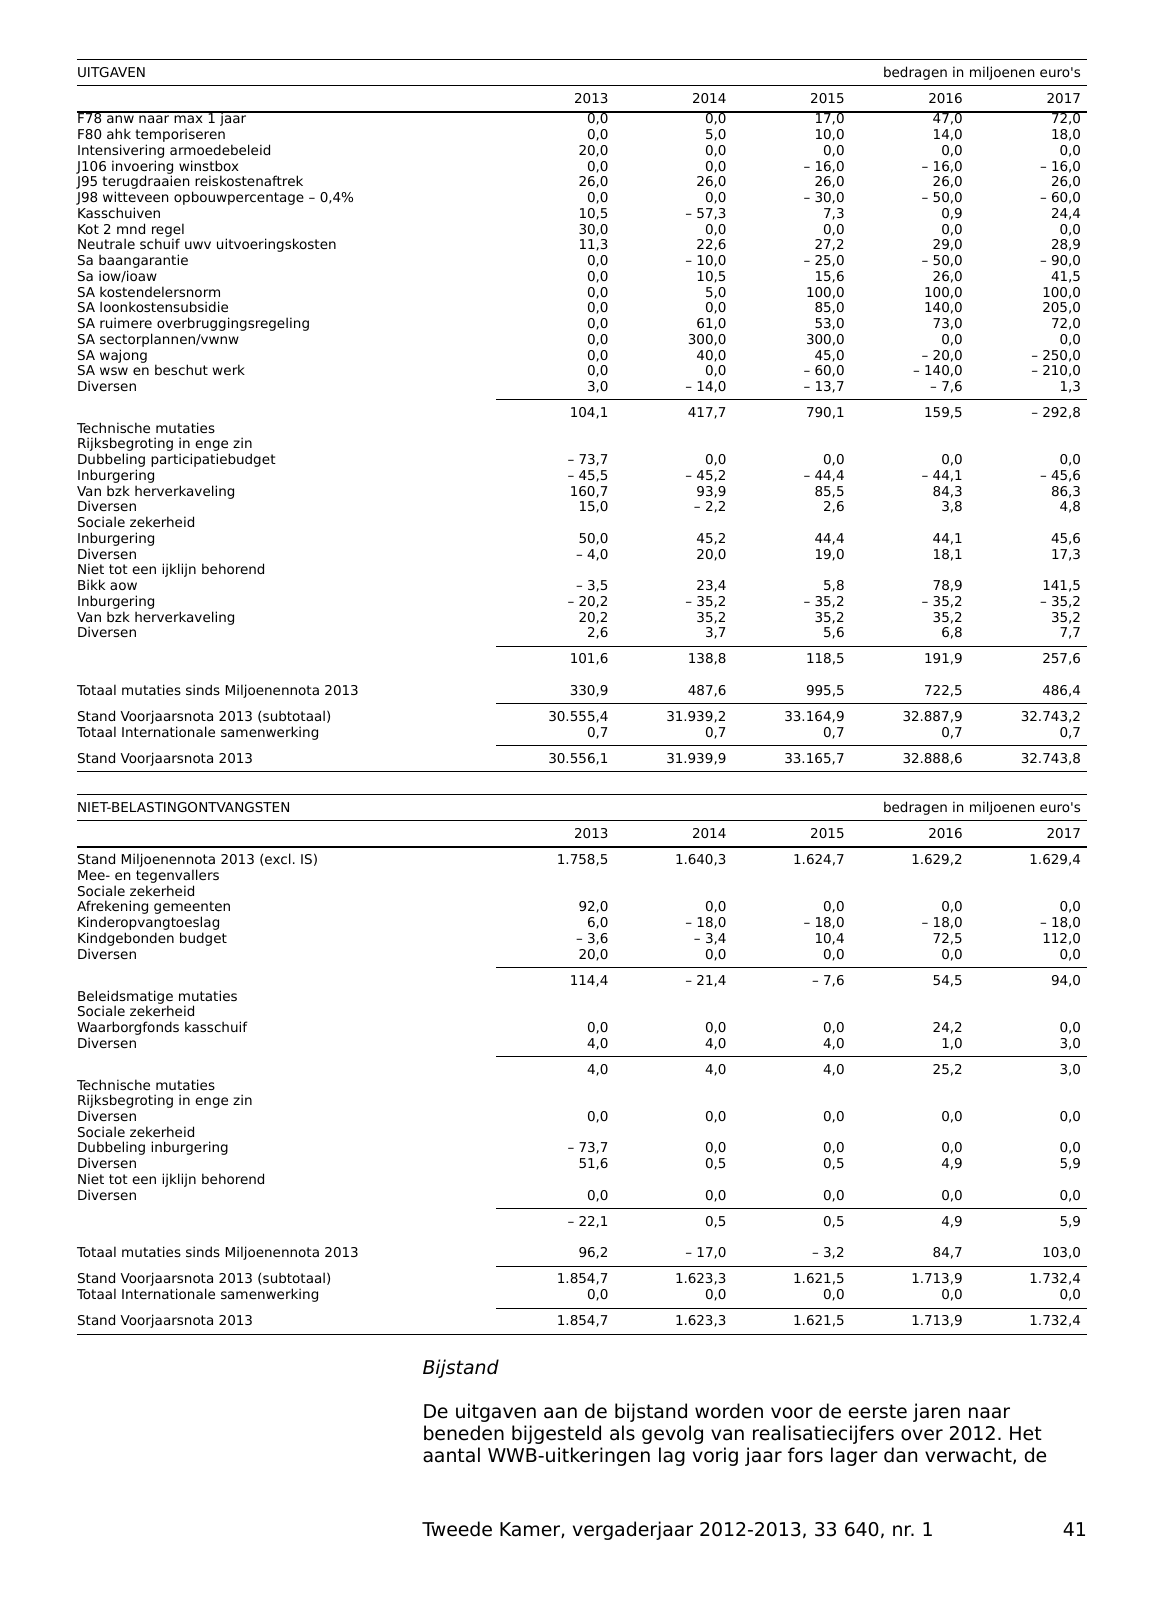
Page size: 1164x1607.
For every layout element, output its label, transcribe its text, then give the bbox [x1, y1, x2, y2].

table_cell SA kostendelersnorm [77, 284, 496, 300]
table_cell [77, 1208, 496, 1229]
table_cell 35,2 [732, 609, 850, 625]
table_cell [969, 515, 1087, 531]
table_cell [496, 515, 614, 531]
table_cell 5,9 [969, 1156, 1087, 1172]
table_cell 72,5 [850, 931, 968, 946]
table_cell 2017 [969, 821, 1087, 846]
table_cell F78 anw naar max 1 jaar [77, 113, 496, 127]
table_cell [614, 1093, 732, 1109]
table_cell 0,0 [614, 159, 732, 174]
table_cell 330,9 [496, 683, 614, 703]
table_cell 101,6 [496, 647, 614, 667]
table_cell – 60,0 [969, 190, 1087, 206]
table_cell J106 invoering winstbox [77, 159, 496, 174]
table_cell – 3,6 [496, 931, 614, 946]
table_cell 2017 [969, 86, 1087, 111]
table_cell Sociale zekerheid [77, 515, 496, 531]
table_cell 92,0 [496, 899, 614, 915]
table_cell 100,0 [850, 284, 968, 300]
table_cell 0,0 [614, 1287, 732, 1307]
table_cell [850, 515, 968, 531]
table_cell 257,6 [969, 647, 1087, 667]
table_cell 33.165,7 [732, 746, 850, 771]
table_cell 0,0 [969, 946, 1087, 967]
table_cell 53,0 [732, 316, 850, 332]
table_cell 35,2 [614, 609, 732, 625]
table_cell 45,6 [969, 531, 1087, 546]
table_cell 7,3 [732, 206, 850, 221]
table_cell 0,0 [732, 452, 850, 468]
table_cell 15,6 [732, 269, 850, 284]
table_cell 0,5 [732, 1209, 850, 1229]
table_cell Diversen [77, 1109, 496, 1124]
table_cell Kindgebonden budget [77, 931, 496, 946]
table_cell [850, 1093, 968, 1109]
table_cell 24,2 [850, 1020, 968, 1036]
table_cell 86,3 [969, 484, 1087, 499]
table_cell – 45,2 [614, 468, 732, 483]
table_cell 0,0 [850, 452, 968, 468]
table_cell 1.713,9 [850, 1309, 968, 1333]
table_cell Sociale zekerheid [77, 884, 496, 899]
table_cell 0,0 [614, 899, 732, 915]
table_cell [614, 1078, 732, 1093]
table_cell 72,0 [969, 113, 1087, 127]
table_cell [614, 1125, 732, 1140]
table_cell Stand Voorjaarsnota 2013 (subtotaal) [77, 1266, 496, 1287]
table_cell – 13,7 [732, 379, 850, 399]
table_cell 94,0 [969, 968, 1087, 988]
table_cell 7,7 [969, 625, 1087, 646]
table_cell [496, 868, 614, 883]
table_cell [614, 884, 732, 899]
table_cell 17,3 [969, 546, 1087, 562]
table_cell 26,0 [850, 269, 968, 284]
table_cell – 18,0 [732, 915, 850, 931]
table_cell 1.713,9 [850, 1267, 968, 1287]
table_cell 35,2 [969, 609, 1087, 625]
table_cell 20,0 [614, 546, 732, 562]
table_cell 29,0 [850, 237, 968, 253]
table_cell 73,0 [850, 316, 968, 332]
table_cell [77, 1056, 496, 1077]
table_cell Diversen [77, 1156, 496, 1172]
table_cell [496, 1125, 614, 1140]
table_cell 0,0 [850, 1140, 968, 1156]
table_cell 0,0 [496, 300, 614, 316]
table_cell SA ruimere overbruggingsregeling [77, 316, 496, 332]
table_cell [850, 1004, 968, 1020]
table_cell [732, 1229, 850, 1245]
table_cell [77, 821, 496, 846]
table_cell 0,0 [614, 452, 732, 468]
table_cell 72,0 [969, 316, 1087, 332]
table_cell 31.939,2 [614, 704, 732, 724]
table_cell 0,0 [496, 284, 614, 300]
table_cell 104,1 [496, 400, 614, 421]
table_cell 35,2 [850, 609, 968, 625]
table_cell 23,4 [614, 578, 732, 594]
table_cell 1.854,7 [496, 1309, 614, 1333]
table_cell 1,3 [969, 379, 1087, 399]
table_cell – 25,0 [732, 253, 850, 269]
table_cell 0,0 [850, 1188, 968, 1208]
table_cell – 210,0 [969, 363, 1087, 379]
table_cell [614, 1172, 732, 1187]
table_cell Kot 2 mnd regel [77, 221, 496, 237]
table_cell 1.624,7 [732, 848, 850, 868]
table_cell 47,0 [850, 113, 968, 127]
table_header UITGAVEN [77, 60, 496, 85]
table_cell – 20,0 [850, 347, 968, 363]
table_cell Intensivering armoedebeleid [77, 143, 496, 158]
table_cell 2015 [732, 86, 850, 111]
table_cell – 30,0 [732, 190, 850, 206]
table_cell Technische mutaties [77, 421, 496, 436]
table_cell 45,0 [732, 347, 850, 363]
table_cell 0,0 [732, 143, 850, 158]
table_cell 0,0 [496, 1287, 614, 1307]
table_cell 0,0 [969, 1020, 1087, 1036]
table_cell 22,6 [614, 237, 732, 253]
table_cell Dubbeling inburgering [77, 1140, 496, 1156]
table_cell 0,0 [969, 143, 1087, 158]
table_cell 1.854,7 [496, 1267, 614, 1287]
table_cell Sociale zekerheid [77, 1004, 496, 1020]
table_cell 100,0 [732, 284, 850, 300]
table_cell 2015 [732, 821, 850, 846]
table_cell 84,3 [850, 484, 968, 499]
table_cell 0,7 [496, 725, 614, 745]
table_cell – 45,5 [496, 468, 614, 483]
table_cell 26,0 [850, 174, 968, 190]
table_cell 300,0 [614, 332, 732, 347]
table_cell [77, 967, 496, 988]
table_cell 27,2 [732, 237, 850, 253]
table_cell [969, 562, 1087, 578]
table_cell 140,0 [850, 300, 968, 316]
table_cell 0,0 [614, 1188, 732, 1208]
table_cell 0,0 [850, 1287, 968, 1307]
table_cell Afrekening gemeenten [77, 899, 496, 915]
table_cell 1,0 [850, 1036, 968, 1056]
table_cell Van bzk herverkaveling [77, 609, 496, 625]
table_cell 93,9 [614, 484, 732, 499]
table_cell Totaal mutaties sinds Miljoenennota 2013 [77, 683, 496, 703]
table_cell 2,6 [496, 625, 614, 646]
table_cell 0,0 [496, 159, 614, 174]
table_cell Stand Voorjaarsnota 2013 [77, 745, 496, 771]
table_cell Rijksbegroting in enge zin [77, 1093, 496, 1109]
table_cell 0,0 [850, 1109, 968, 1124]
table_cell [732, 868, 850, 883]
table_cell – 140,0 [850, 363, 968, 379]
table_cell [732, 988, 850, 1004]
table_cell [614, 1004, 732, 1020]
table_cell 722,5 [850, 683, 968, 703]
table_cell 112,0 [969, 931, 1087, 946]
table_cell 0,0 [496, 1188, 614, 1208]
table_cell – 44,1 [850, 468, 968, 483]
table_cell 0,0 [614, 300, 732, 316]
table_cell – 292,8 [969, 400, 1087, 421]
table_cell Diversen [77, 1188, 496, 1208]
table_cell Van bzk herverkaveling [77, 484, 496, 499]
table_cell [850, 868, 968, 883]
table_cell 3,8 [850, 499, 968, 515]
table_cell Sa baangarantie [77, 253, 496, 269]
table_cell 0,5 [614, 1156, 732, 1172]
table_cell Sa iow/ioaw [77, 269, 496, 284]
table_cell – 22,1 [496, 1209, 614, 1229]
table_cell 4,8 [969, 499, 1087, 515]
table_cell 995,5 [732, 683, 850, 703]
table_cell 0,0 [969, 1287, 1087, 1307]
table_cell 0,0 [496, 269, 614, 284]
table_cell 486,4 [969, 683, 1087, 703]
table_cell 0,7 [969, 725, 1087, 745]
table_cell – 50,0 [850, 253, 968, 269]
table_cell 10,5 [614, 269, 732, 284]
table_cell 10,5 [496, 206, 614, 221]
table_cell [77, 86, 496, 111]
table_cell J95 terugdraaien reiskostenaftrek [77, 174, 496, 190]
table_header bedragen in miljoenen euro's [496, 60, 1087, 85]
table_cell Niet tot een ijklijn behorend [77, 562, 496, 578]
table_cell 0,0 [732, 1020, 850, 1036]
table_cell 4,0 [496, 1057, 614, 1077]
table_cell [496, 1078, 614, 1093]
table_cell 1.732,4 [969, 1267, 1087, 1287]
table_cell [850, 436, 968, 452]
table_cell 0,0 [496, 316, 614, 332]
table_cell [850, 667, 968, 683]
table_cell – 35,2 [969, 594, 1087, 609]
table_cell [77, 1229, 496, 1245]
table_cell 41,5 [969, 269, 1087, 284]
table_cell 141,5 [969, 578, 1087, 594]
table_cell 100,0 [969, 284, 1087, 300]
table_cell 32.743,8 [969, 746, 1087, 771]
table_cell [496, 1093, 614, 1109]
table_cell 4,9 [850, 1209, 968, 1229]
table_cell 1.629,4 [969, 848, 1087, 868]
table_cell 191,9 [850, 647, 968, 667]
table_cell 790,1 [732, 400, 850, 421]
table_cell – 57,3 [614, 206, 732, 221]
table_cell SA wajong [77, 347, 496, 363]
table_cell – 7,6 [850, 379, 968, 399]
table_cell 6,8 [850, 625, 968, 646]
table_cell 0,0 [732, 1140, 850, 1156]
table_cell [969, 1125, 1087, 1140]
table_cell – 3,2 [732, 1245, 850, 1266]
table_cell Diversen [77, 625, 496, 646]
table_cell 0,0 [969, 452, 1087, 468]
table_cell 26,0 [732, 174, 850, 190]
table_cell 0,0 [850, 143, 968, 158]
table_cell [850, 1078, 968, 1093]
table_cell [496, 562, 614, 578]
table_cell [614, 1229, 732, 1245]
table_cell – 4,0 [496, 546, 614, 562]
table_cell [732, 421, 850, 436]
table_cell J98 witteveen opbouwpercentage – 0,4% [77, 190, 496, 206]
table_cell 0,0 [969, 899, 1087, 915]
table_cell 103,0 [969, 1245, 1087, 1266]
table_cell 32.888,6 [850, 746, 968, 771]
table_cell Inburgering [77, 468, 496, 483]
table_cell 0,0 [496, 363, 614, 379]
table_cell 4,0 [614, 1036, 732, 1056]
table_cell [969, 436, 1087, 452]
table_cell 487,6 [614, 683, 732, 703]
table_cell [77, 399, 496, 421]
table_cell 0,0 [614, 1109, 732, 1124]
table_cell 2,6 [732, 499, 850, 515]
table_cell 28,9 [969, 237, 1087, 253]
table_cell [614, 667, 732, 683]
table_cell Diversen [77, 546, 496, 562]
table_cell 0,0 [614, 113, 732, 127]
table_cell [614, 436, 732, 452]
table_cell 138,8 [614, 647, 732, 667]
table_cell 30.555,4 [496, 704, 614, 724]
table_cell SA sectorplannen/vwnw [77, 332, 496, 347]
table_cell Diversen [77, 946, 496, 967]
table_cell 0,0 [732, 1188, 850, 1208]
table_cell 26,0 [969, 174, 1087, 190]
table_cell 4,0 [614, 1057, 732, 1077]
table_cell 0,0 [496, 113, 614, 127]
table_cell 10,0 [732, 127, 850, 143]
table_cell 3,0 [496, 379, 614, 399]
table_cell 85,5 [732, 484, 850, 499]
table_cell 0,5 [732, 1156, 850, 1172]
table_cell [732, 1078, 850, 1093]
table_cell 5,0 [614, 127, 732, 143]
table_cell 4,0 [732, 1057, 850, 1077]
table_cell 10,4 [732, 931, 850, 946]
table_cell 0,0 [614, 1140, 732, 1156]
table_cell 0,0 [496, 347, 614, 363]
table_cell 3,0 [969, 1036, 1087, 1056]
table_cell SA loonkostensubsidie [77, 300, 496, 316]
table_cell 1.623,3 [614, 1267, 732, 1287]
table_cell 0,0 [969, 1109, 1087, 1124]
table_cell – 7,6 [732, 968, 850, 988]
table_cell [969, 1093, 1087, 1109]
table_cell – 21,4 [614, 968, 732, 988]
table_cell 2014 [614, 821, 732, 846]
table_cell [496, 988, 614, 1004]
table_cell [77, 646, 496, 667]
table_cell 5,6 [732, 625, 850, 646]
table_cell 32.887,9 [850, 704, 968, 724]
table_cell [850, 1172, 968, 1187]
table_cell Mee- en tegenvallers [77, 868, 496, 883]
table_cell Neutrale schuif uwv uitvoeringskosten [77, 237, 496, 253]
table_cell [614, 421, 732, 436]
table_cell 44,1 [850, 531, 968, 546]
table_cell [732, 1125, 850, 1140]
table_cell F80 ahk temporiseren [77, 127, 496, 143]
table_cell 11,3 [496, 237, 614, 253]
table_cell 20,2 [496, 609, 614, 625]
table_cell 20,0 [496, 946, 614, 967]
table_cell Kinderopvangtoeslag [77, 915, 496, 931]
table_header bedragen in miljoenen euro's [496, 795, 1087, 820]
table_cell 2013 [496, 821, 614, 846]
table_cell [732, 884, 850, 899]
table_cell 5,9 [969, 1209, 1087, 1229]
table_cell 5,0 [614, 284, 732, 300]
table_cell [732, 667, 850, 683]
table_cell [496, 1172, 614, 1187]
table_cell 0,0 [496, 1109, 614, 1124]
table_cell 0,0 [732, 1109, 850, 1124]
table_cell [969, 667, 1087, 683]
table_cell 1.758,5 [496, 848, 614, 868]
table_cell [969, 421, 1087, 436]
table_cell Sociale zekerheid [77, 1125, 496, 1140]
table_cell – 20,2 [496, 594, 614, 609]
table_cell 25,2 [850, 1057, 968, 1077]
table_cell 20,0 [496, 143, 614, 158]
table_cell 114,4 [496, 968, 614, 988]
table_cell 31.939,9 [614, 746, 732, 771]
table_cell [77, 667, 496, 683]
table_cell 5,8 [732, 578, 850, 594]
table_cell 4,0 [496, 1036, 614, 1056]
table_cell [969, 868, 1087, 883]
table_cell 2016 [850, 821, 968, 846]
table_cell Technische mutaties [77, 1078, 496, 1093]
table_cell 2014 [614, 86, 732, 111]
table_cell 160,7 [496, 484, 614, 499]
table_cell [732, 1093, 850, 1109]
table_cell 19,0 [732, 546, 850, 562]
table_cell Diversen [77, 499, 496, 515]
table_cell – 14,0 [614, 379, 732, 399]
table_cell – 18,0 [850, 915, 968, 931]
table_cell 4,9 [850, 1156, 968, 1172]
table_cell Stand Miljoenennota 2013 (excl. IS) [77, 848, 496, 868]
table_cell 0,0 [969, 221, 1087, 237]
table_cell [969, 1229, 1087, 1245]
table_cell – 16,0 [850, 159, 968, 174]
table_cell 0,7 [614, 725, 732, 745]
table_cell 0,9 [850, 206, 968, 221]
table_cell SA wsw en beschut werk [77, 363, 496, 379]
table_cell 50,0 [496, 531, 614, 546]
table_cell [969, 1078, 1087, 1093]
table_cell – 250,0 [969, 347, 1087, 363]
table_cell [732, 1172, 850, 1187]
table_cell 30.556,1 [496, 746, 614, 771]
table_cell [850, 562, 968, 578]
table_cell 0,0 [614, 1020, 732, 1036]
table_cell Stand Voorjaarsnota 2013 [77, 1308, 496, 1333]
table_cell 0,0 [614, 221, 732, 237]
table_cell [850, 1125, 968, 1140]
table_cell 0,0 [850, 899, 968, 915]
table_cell Totaal mutaties sinds Miljoenennota 2013 [77, 1245, 496, 1266]
table_cell 26,0 [614, 174, 732, 190]
table_cell 0,0 [969, 1188, 1087, 1208]
table_cell 0,0 [732, 1287, 850, 1307]
table_cell 15,0 [496, 499, 614, 515]
table_cell 18,0 [969, 127, 1087, 143]
table_cell [850, 884, 968, 899]
table_cell 44,4 [732, 531, 850, 546]
table_cell 17,0 [732, 113, 850, 127]
table_cell 0,0 [496, 190, 614, 206]
table_cell Stand Voorjaarsnota 2013 (subtotaal) [77, 703, 496, 724]
table_cell 0,7 [732, 725, 850, 745]
table_cell – 35,2 [732, 594, 850, 609]
table_cell Inburgering [77, 531, 496, 546]
table_cell – 35,2 [850, 594, 968, 609]
table_cell 1.629,2 [850, 848, 968, 868]
table_cell Dubbeling participatiebudget [77, 452, 496, 468]
table_cell – 35,2 [614, 594, 732, 609]
table_cell Kasschuiven [77, 206, 496, 221]
table_cell Rijksbegroting in enge zin [77, 436, 496, 452]
table_cell 30,0 [496, 221, 614, 237]
table_cell 40,0 [614, 347, 732, 363]
table_cell Totaal Internationale samenwerking [77, 1287, 496, 1307]
table_cell 51,6 [496, 1156, 614, 1172]
table_cell – 17,0 [614, 1245, 732, 1266]
table_cell [614, 988, 732, 1004]
table_cell 0,7 [850, 725, 968, 745]
table_cell [614, 562, 732, 578]
table_cell 159,5 [850, 400, 968, 421]
table_cell Bikk aow [77, 578, 496, 594]
table_cell – 60,0 [732, 363, 850, 379]
table_cell 3,7 [614, 625, 732, 646]
table_cell 1.732,4 [969, 1309, 1087, 1333]
table_cell 4,0 [732, 1036, 850, 1056]
table_cell 0,0 [614, 143, 732, 158]
table_cell 0,0 [496, 332, 614, 347]
table_cell [496, 884, 614, 899]
table_cell 32.743,2 [969, 704, 1087, 724]
table_cell Totaal Internationale samenwerking [77, 725, 496, 745]
table_cell 0,0 [850, 332, 968, 347]
table_cell 96,2 [496, 1245, 614, 1266]
table_cell 0,0 [496, 127, 614, 143]
subtitle Bijstand [422, 1357, 1087, 1379]
table_cell 0,0 [614, 190, 732, 206]
table_cell [496, 421, 614, 436]
table_cell – 73,7 [496, 1140, 614, 1156]
table_cell 0,0 [496, 1020, 614, 1036]
table_cell Beleidsmatige mutaties [77, 988, 496, 1004]
table_cell [496, 1004, 614, 1020]
table_cell – 3,5 [496, 578, 614, 594]
table_cell 0,0 [732, 899, 850, 915]
table_cell 0,5 [614, 1209, 732, 1229]
table_cell [496, 667, 614, 683]
table_cell [614, 515, 732, 531]
table_cell [732, 562, 850, 578]
table_cell 2013 [496, 86, 614, 111]
table_cell [496, 436, 614, 452]
table_cell [850, 988, 968, 1004]
table_cell 26,0 [496, 174, 614, 190]
table_cell Diversen [77, 379, 496, 399]
table_cell – 44,4 [732, 468, 850, 483]
table_cell 0,0 [850, 221, 968, 237]
table_cell – 16,0 [732, 159, 850, 174]
table_cell – 18,0 [614, 915, 732, 931]
table_cell 118,5 [732, 647, 850, 667]
table_cell [614, 868, 732, 883]
table_cell 0,0 [732, 221, 850, 237]
table_cell [969, 988, 1087, 1004]
table_cell [850, 421, 968, 436]
table_cell 54,5 [850, 968, 968, 988]
table_cell 0,0 [850, 946, 968, 967]
table_cell 78,9 [850, 578, 968, 594]
table_cell 84,7 [850, 1245, 968, 1266]
table_cell 0,0 [614, 363, 732, 379]
table_cell 0,0 [732, 946, 850, 967]
table_cell 2016 [850, 86, 968, 111]
table_cell 205,0 [969, 300, 1087, 316]
table_cell Niet tot een ijklijn behorend [77, 1172, 496, 1187]
table_cell 6,0 [496, 915, 614, 931]
table_cell – 16,0 [969, 159, 1087, 174]
table_cell 1.621,5 [732, 1267, 850, 1287]
table_header NIET-BELASTINGONTVANGSTEN [77, 795, 496, 820]
table_cell 3,0 [969, 1057, 1087, 1077]
table_cell Inburgering [77, 594, 496, 609]
table_cell 300,0 [732, 332, 850, 347]
table_cell [969, 884, 1087, 899]
table_cell [850, 1229, 968, 1245]
table_cell 1.621,5 [732, 1309, 850, 1333]
table_cell – 45,6 [969, 468, 1087, 483]
table_cell 0,0 [969, 1140, 1087, 1156]
table_cell 1.640,3 [614, 848, 732, 868]
table_cell [732, 1004, 850, 1020]
table_cell 45,2 [614, 531, 732, 546]
table_cell Waarborgfonds kasschuif [77, 1020, 496, 1036]
table_cell – 90,0 [969, 253, 1087, 269]
table_cell 0,0 [496, 253, 614, 269]
table_cell – 73,7 [496, 452, 614, 468]
table_cell – 2,2 [614, 499, 732, 515]
table_cell 24,4 [969, 206, 1087, 221]
table_cell 0,0 [614, 946, 732, 967]
text De uitgaven aan de bijstand worden voor de eerste jaren naar beneden bijgesteld als gevolg van realisatiecijfers over 2012. Het aantal WWB-uitkeringen lag vorig jaar fors lager dan verwacht, de [422, 1401, 1087, 1467]
table_cell Diversen [77, 1036, 496, 1056]
table_cell – 50,0 [850, 190, 968, 206]
table_cell – 18,0 [969, 915, 1087, 931]
table_cell 61,0 [614, 316, 732, 332]
table_cell – 3,4 [614, 931, 732, 946]
table_cell [732, 515, 850, 531]
table_cell 0,0 [969, 332, 1087, 347]
table_cell [969, 1004, 1087, 1020]
table_cell – 10,0 [614, 253, 732, 269]
table_cell 33.164,9 [732, 704, 850, 724]
table_cell 14,0 [850, 127, 968, 143]
table_cell 1.623,3 [614, 1309, 732, 1333]
table_cell [969, 1172, 1087, 1187]
table_cell [496, 1229, 614, 1245]
table_cell 85,0 [732, 300, 850, 316]
table_cell 18,1 [850, 546, 968, 562]
table_cell [732, 436, 850, 452]
table_cell 417,7 [614, 400, 732, 421]
